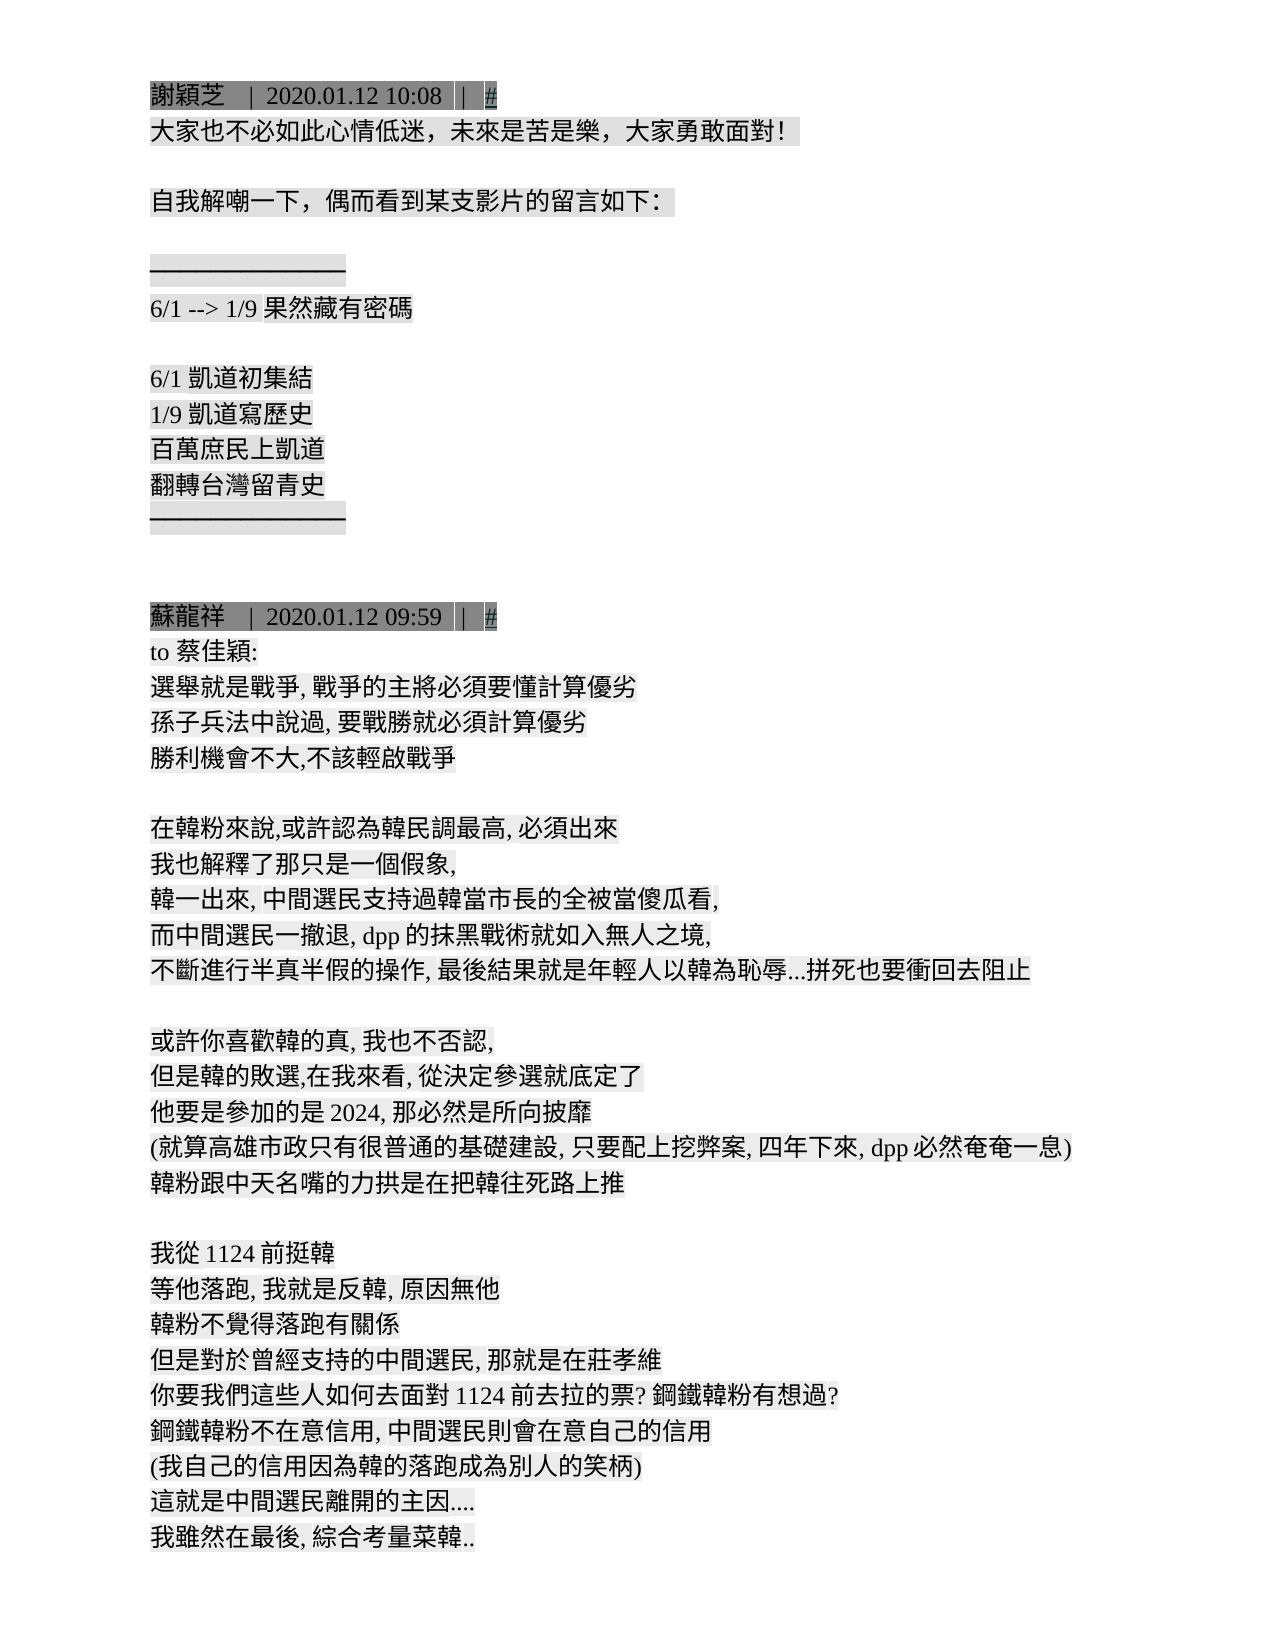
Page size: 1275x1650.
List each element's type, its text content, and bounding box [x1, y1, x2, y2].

text 謝穎芝 | 2020.01.12 10:08 | # [150, 75, 1125, 110]
text to 蔡佳穎: 選舉就是戰爭, 戰爭的主將必須要懂計算優劣 孫子兵法中說過, 要戰勝就必須計算優劣 勝利機會不大,不該輕啟戰爭 在韓粉來說,或許認為韓民調最高, 必須出來 我也解釋了那只是一個假象, 韓一出來, 中間選民支持過韓當市長的全被當傻瓜看, 而中間選民一撤退, dpp的抹黑戰術就如入無人之境, 不斷進行半真半假的操作, 最後結果就是年輕人以韓為恥辱...拼死也要衝回去阻止 或許你喜歡韓的真, 我也不否認, 但是韓的敗選,在我來看, 從決定參選就底定了 他要是參加的是2024, 那必然是所向披靡 (就算高雄市政只有很普通的基礎建設, 只要配上挖弊案, 四年下來, dpp必然奄奄一息) 韓粉跟中天名嘴的力拱是在把韓往死路上推 我從1124前挺韓 等他落跑, 我就是反韓, 原因無他 韓粉不覺得落跑有關係 但是對於曾經支持的中間選民, 那就是在莊孝維 你要我們這些人如何去面對1124前去拉的票? 鋼鐵韓粉有想過? 鋼鐵韓粉不在意信用, 中間選民則會在意自己的信用 (我自己的信用因為韓的落跑成為別人的笑柄) 這就是中間選民離開的主因.... 我雖然在最後, 綜合考量菜韓.. [150, 631, 1125, 1552]
text 大家也不必如此心情低迷，未來是苦是樂，大家勇敢面對！ 自我解嘲一下，偶而看到某支影片的留言如下： ───────────── 6/1 --> 1/9 果然藏有密碼 6/1 凱道初集結 1/9 凱道寫歷史 百萬庶民上凱道 翻轉台灣留青史 ───────────── [150, 110, 1125, 571]
text 蘇龍祥 | 2020.01.12 09:59 | # [150, 596, 1125, 631]
